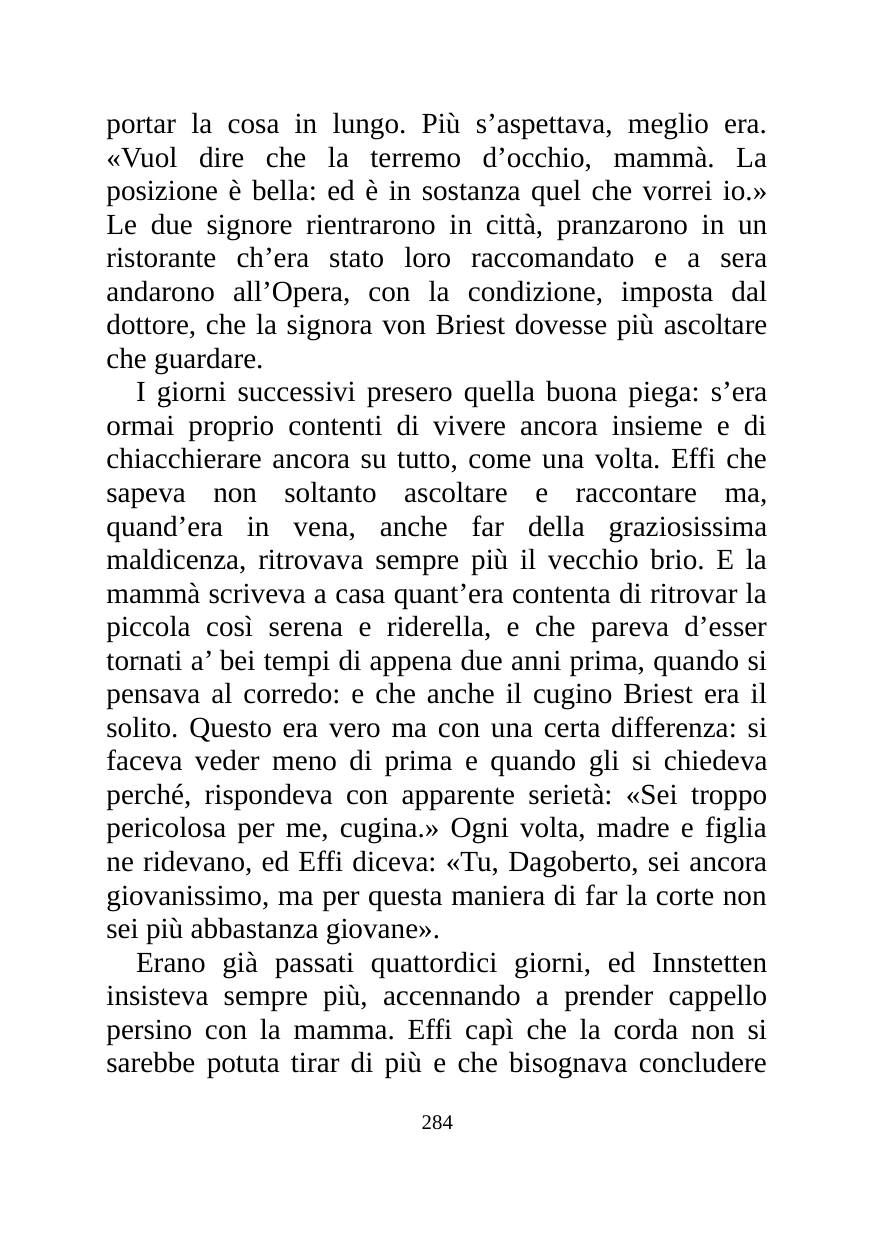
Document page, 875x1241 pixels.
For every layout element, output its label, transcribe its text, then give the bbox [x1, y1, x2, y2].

text I giorni successivi presero quella buona piega: s’era ormai proprio contenti di vivere ancora insieme e di chiacchierare ancora su tutto, come una volta. Effi che sapeva non soltanto ascoltare e raccontare ma, quand’era in vena, anche far della graziosissima maldicenza, ritrovava sempre più il vecchio brio. E la mammà scriveva a casa quant’era contenta di ritrovar la piccola così serena e riderella, e che pareva d’esser tornati a’ bei tempi di appena due anni prima, quando si pensava al corredo: e che anche il cugino Briest era il solito. Questo era vero ma con una certa differenza: si faceva veder meno di prima e quando gli si chiedeva perché, rispondeva con apparente serietà: «Sei troppo pericolosa per me, cugina.» Ogni volta, madre e figlia ne ridevano, ed Effi diceva: «Tu, Dagoberto, sei ancora giovanissimo, ma per questa maniera di far la corte non sei più abbastanza giovane». [106, 374, 768, 945]
text Erano già passati quattordici giorni, ed Innstetten insisteva sempre più, accennando a prender cappello persino con la mamma. Effi capì che la corda non si sarebbe potuta tirar di più e che bisognava concludere [106, 945, 768, 1079]
text portar la cosa in lungo. Più s’aspettava, meglio era. «Vuol dire che la terremo d’occhio, mammà. La posizione è bella: ed è in sostanza quel che vorrei io.» Le due signore rientrarono in città, pranzarono in un ristorante ch’era stato loro raccomandato e a sera andarono all’Opera, con la condizione, imposta dal dottore, che la signora von Briest dovesse più ascoltare che guardare. [106, 106, 768, 374]
